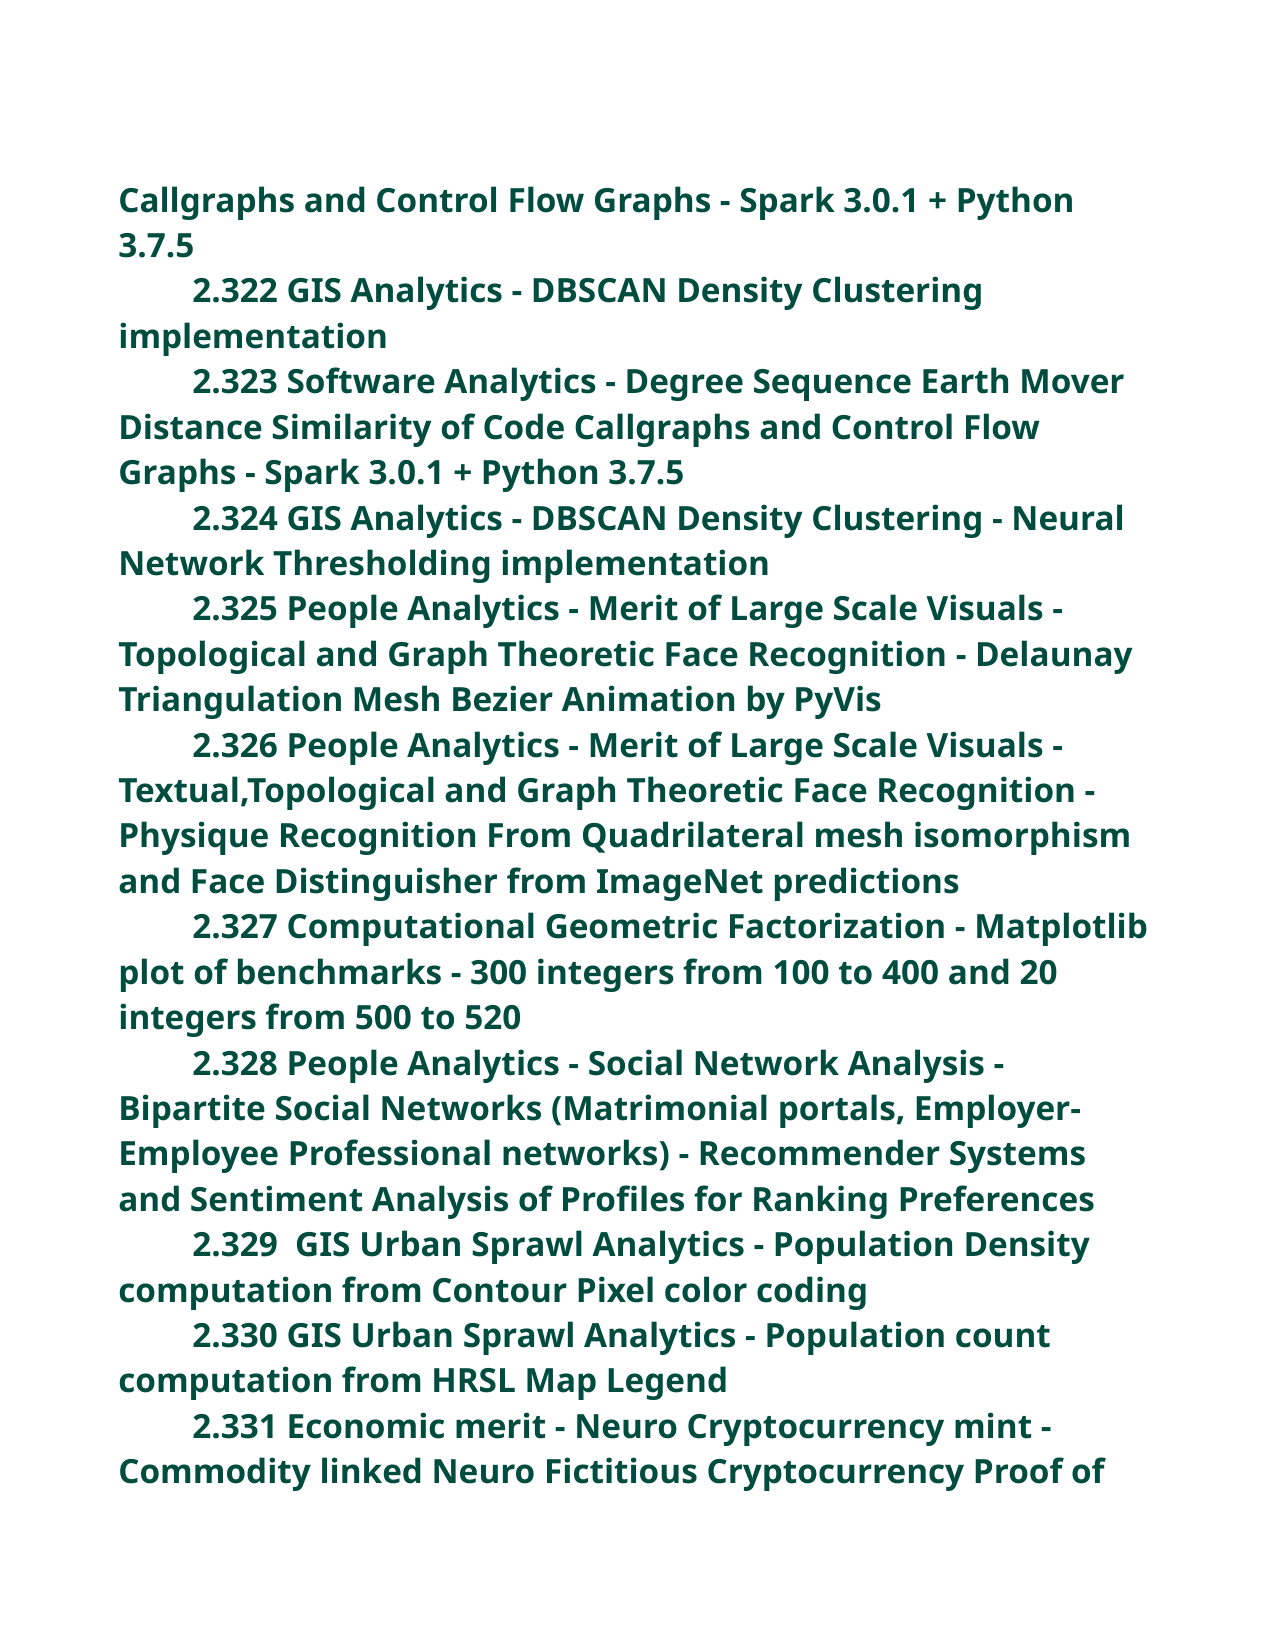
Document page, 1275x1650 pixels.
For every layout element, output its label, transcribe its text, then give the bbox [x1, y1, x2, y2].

text 2.325 People Analytics - Merit of Large Scale Visuals - Topological and Graph Theoretic Face Recognition - Delaunay Triangulation Mesh Bezier Animation by PyVis [118, 585, 1157, 721]
text 2.330 GIS Urban Sprawl Analytics - Population count computation from HRSL Map Legend [118, 1312, 1157, 1403]
text 2.323 Software Analytics - Degree Sequence Earth Mover Distance Similarity of Code Callgraphs and Control Flow Graphs - Spark 3.0.1 + Python 3.7.5 [118, 358, 1157, 494]
text 2.329 GIS Urban Sprawl Analytics - Population Density computation from Contour Pixel color coding [118, 1221, 1157, 1312]
text 2.327 Computational Geometric Factorization - Matplotlib plot of benchmarks - 300 integers from 100 to 400 and 20 integers from 500 to 520 [118, 903, 1157, 1039]
text 2.326 People Analytics - Merit of Large Scale Visuals - Textual,Topological and Graph Theoretic Face Recognition - Physique Recognition From Quadrilateral mesh isomorphism and Face Distinguisher from ImageNet predictions [118, 721, 1157, 903]
text 2.322 GIS Analytics - DBSCAN Density Clustering implementation [118, 267, 1157, 358]
text Callgraphs and Control Flow Graphs - Spark 3.0.1 + Python 3.7.5 [118, 176, 1157, 267]
text 2.331 Economic merit - Neuro Cryptocurrency mint - Commodity linked Neuro Fictitious Cryptocurrency Proof of [118, 1403, 1157, 1493]
text 2.324 GIS Analytics - DBSCAN Density Clustering - Neural Network Thresholding implementation [118, 494, 1157, 585]
text 2.328 People Analytics - Social Network Analysis - Bipartite Social Networks (Matrimonial portals, Employer-Employee Professional networks) - Recommender Systems and Sentiment Analysis of Profiles for Ranking Preferences [118, 1039, 1157, 1221]
